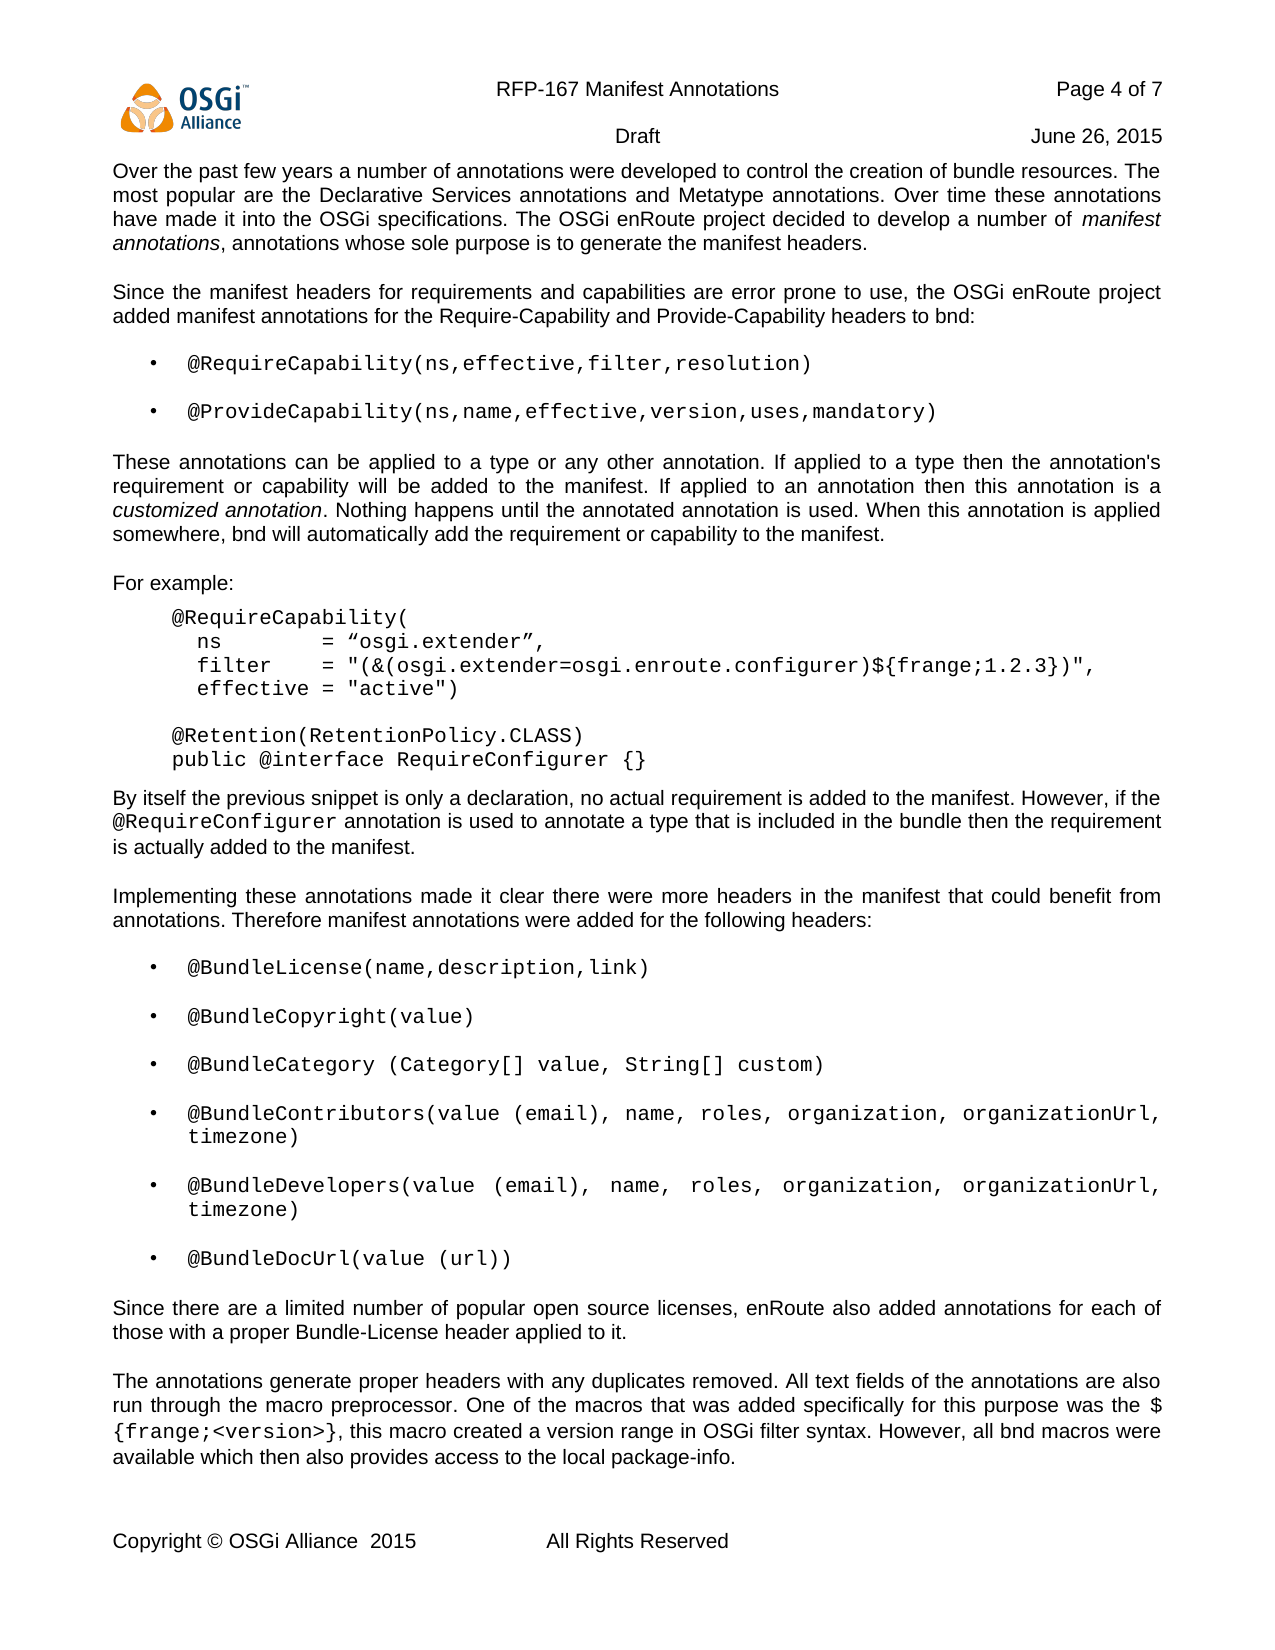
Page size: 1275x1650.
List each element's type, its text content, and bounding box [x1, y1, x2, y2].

list @ProvideCapability(ns,name,effective,version,uses,mandatory) [150, 401, 1162, 425]
list @BundleDocUrl(value (url)) [150, 1247, 1162, 1271]
list @BundleLicense(name,description,link) [150, 957, 1162, 981]
text Implementing these annotations made it clear there were more headers in the manifest that could benefit from annotations. Therefore manifest annotations were added for the following headers: [112, 884, 1162, 932]
text effective = "active") [172, 678, 1162, 702]
list @BundleContributors(value (email), name, roles, organization, organizationUrl, timezone) [150, 1103, 1162, 1150]
text Since the manifest headers for requirements and capabilities are error prone to use, the OSGi enRoute project added manifest annotations for the Require-Capability and Provide-Capability headers to bnd: [112, 280, 1162, 328]
list @RequireCapability(ns,effective,filter,resolution) [150, 353, 1162, 376]
text @RequireCapability( [172, 607, 1162, 631]
text The annotations generate proper headers with any duplicates removed. All text fields of the annotations are also run through the macro preprocessor. One of the macros that was added specifically for this purpose was the ${frange;<version>}, this macro created a version range in OSGi filter syntax. However, all bnd macros were available which then also provides access to the local package-info. [112, 1369, 1162, 1469]
text These annotations can be applied to a type or any other annotation. If applied to a type then the annotation's requirement or capability will be added to the manifest. If applied to an annotation then this annotation is a customized annotation. Nothing happens until the annotated annotation is used. When this annotation is applied somewhere, bnd will automatically add the requirement or capability to the manifest. [112, 450, 1162, 546]
text Over the past few years a number of annotations were developed to control the creation of bundle resources. The most popular are the Declarative Services annotations and Metatype annotations. Over time these annotations have made it into the OSGi specifications. The OSGi enRoute project decided to develop a number of manifest annotations, annotations whose sole purpose is to generate the manifest headers. [112, 159, 1162, 255]
text @Retention(RetentionPolicy.CLASS) [172, 702, 1162, 749]
text public @interface RequireConfigurer {} [172, 749, 1162, 773]
text filter = "(&(osgi.extender=osgi.enroute.configurer)${frange;1.2.3})", [172, 654, 1162, 678]
text Since there are a limited number of popular open source licenses, enRoute also added annotations for each of those with a proper Bundle-License header applied to it. [112, 1296, 1162, 1344]
list @BundleCategory (Category[] value, String[] custom) [150, 1054, 1162, 1078]
text For example: [112, 571, 1162, 595]
picture [113, 76, 257, 140]
text By itself the previous snippet is only a declaration, no actual requirement is added to the manifest. However, if the @RequireConfigurer annotation is used to annotate a type that is included in the bundle then the requirement is actually added to the manifest. [112, 785, 1162, 859]
list @BundleCopyright(value) [150, 1006, 1162, 1029]
list @BundleDevelopers(value (email), name, roles, organization, organizationUrl, timezone) [150, 1175, 1162, 1222]
text ns = “osgi.extender”, [172, 631, 1162, 654]
